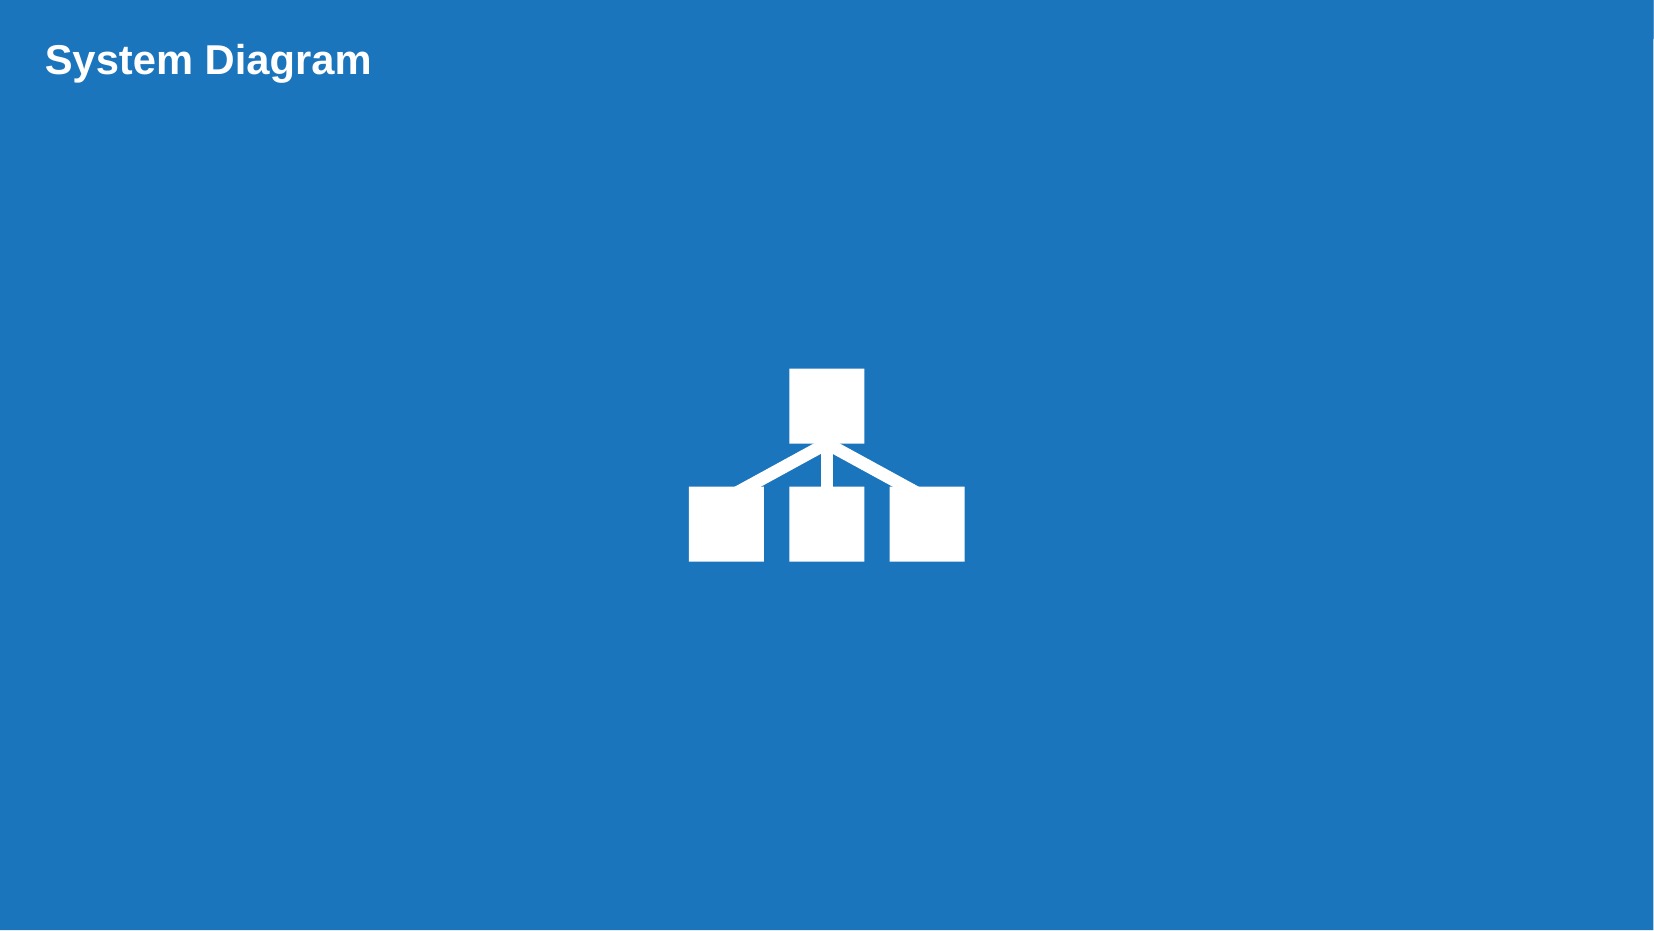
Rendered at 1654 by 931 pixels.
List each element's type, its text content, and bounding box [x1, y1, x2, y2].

text_box [0, 0, 1654, 931]
text_box System Diagram [30, 0, 541, 121]
